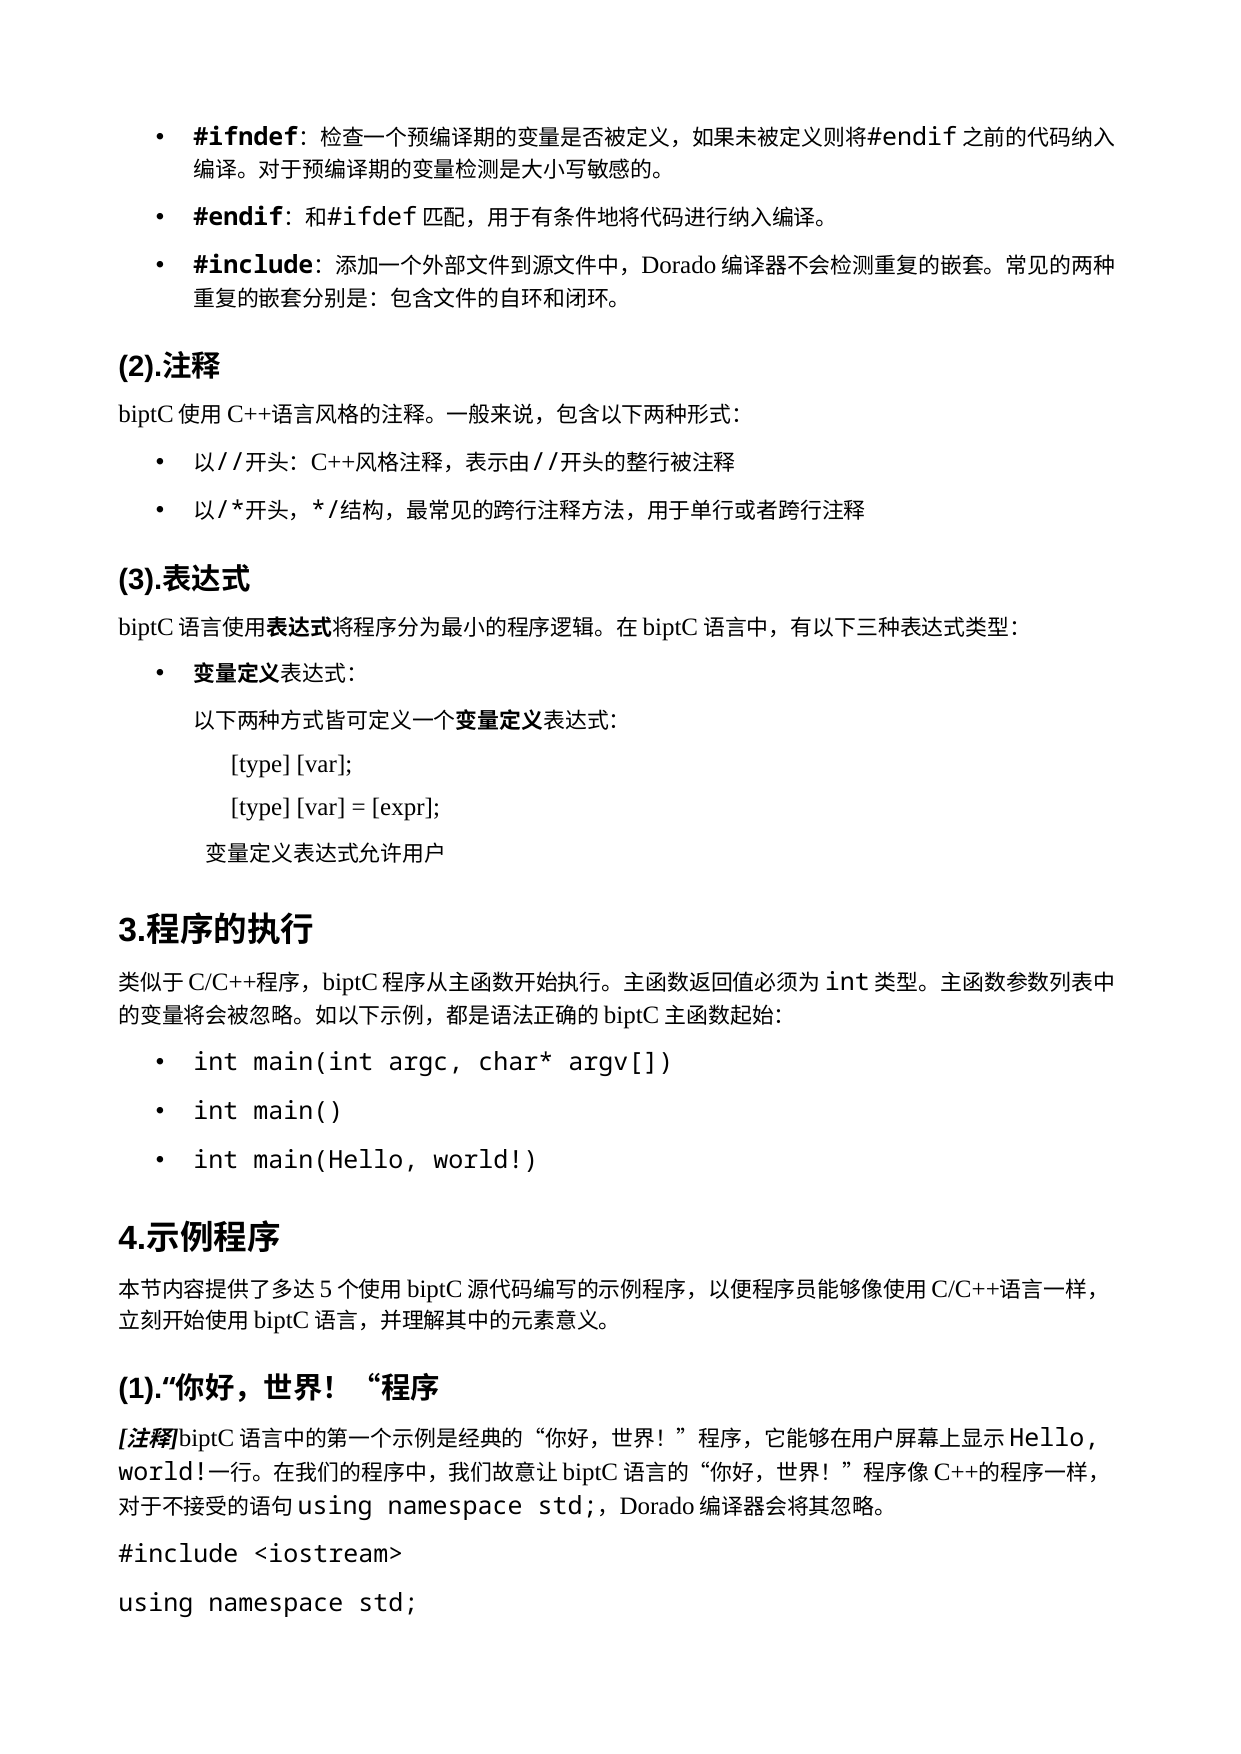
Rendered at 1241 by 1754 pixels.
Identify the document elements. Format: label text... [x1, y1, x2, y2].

text #include <iostream> [118, 1536, 1122, 1570]
subtitle 3.程序的执行 [118, 903, 1122, 951]
subtitle (1).“你好，世界！“程序 [118, 1364, 1122, 1407]
list [type] [var]; [193, 749, 1122, 778]
list #endif：和#ifdef匹配，用于有条件地将代码进行纳入编译。 [156, 198, 1122, 232]
text [注释]biptC语言中的第一个示例是经典的“你好，世界！”程序，它能够在用户屏幕上显示Hello, world!一行。在我们的程序中，我们故意让biptC语言的“你好，世界！”程序像C++的程序一样，对于不接受的语句using namespace std;，Dorado编译器会将其忽略。 [118, 1419, 1122, 1522]
subtitle (3).表达式 [118, 555, 1122, 598]
list 以下两种方式皆可定义一个变量定义表达式： [156, 703, 1122, 734]
list int main(Hello, world!) [156, 1141, 1122, 1175]
list int main(int argc, char* argv[]) [156, 1044, 1122, 1078]
list #include：添加一个外部文件到源文件中，Dorado编译器不会检测重复的嵌套。常见的两种重复的嵌套分别是：包含文件的自环和闭环。 [156, 247, 1122, 313]
text 本节内容提供了多达5个使用biptC源代码编写的示例程序，以便程序员能够像使用C/C++语言一样，立刻开始使用biptC语言，并理解其中的元素意义。 [118, 1272, 1122, 1335]
text biptC使用C++语言风格的注释。一般来说，包含以下两种形式： [118, 397, 1122, 429]
list 变量定义表达式： [156, 656, 1122, 688]
list #ifndef：检查一个预编译期的变量是否被定义，如果未被定义则将#endif之前的代码纳入编译。对于预编译期的变量检测是大小写敏感的。 [156, 118, 1122, 184]
text biptC语言使用表达式将程序分为最小的程序逻辑。在biptC语言中，有以下三种表达式类型： [118, 610, 1122, 642]
subtitle (2).注释 [118, 342, 1122, 384]
list 以//开头：C++风格注释，表示由//开头的整行被注释 [156, 443, 1122, 477]
list int main() [156, 1093, 1122, 1127]
list 以/*开头，*/结构，最常见的跨行注释方法，用于单行或者跨行注释 [156, 492, 1122, 526]
subtitle 4.示例程序 [118, 1211, 1122, 1259]
text 变量定义表达式允许用户 [206, 836, 1122, 867]
text using namespace std; [118, 1585, 1122, 1619]
text 类似于C/C++程序，biptC程序从主函数开始执行。主函数返回值必须为int类型。主函数参数列表中的变量将会被忽略。如以下示例，都是语法正确的biptC主函数起始： [118, 964, 1122, 1029]
list [type] [var] = [expr]; [193, 792, 1122, 821]
